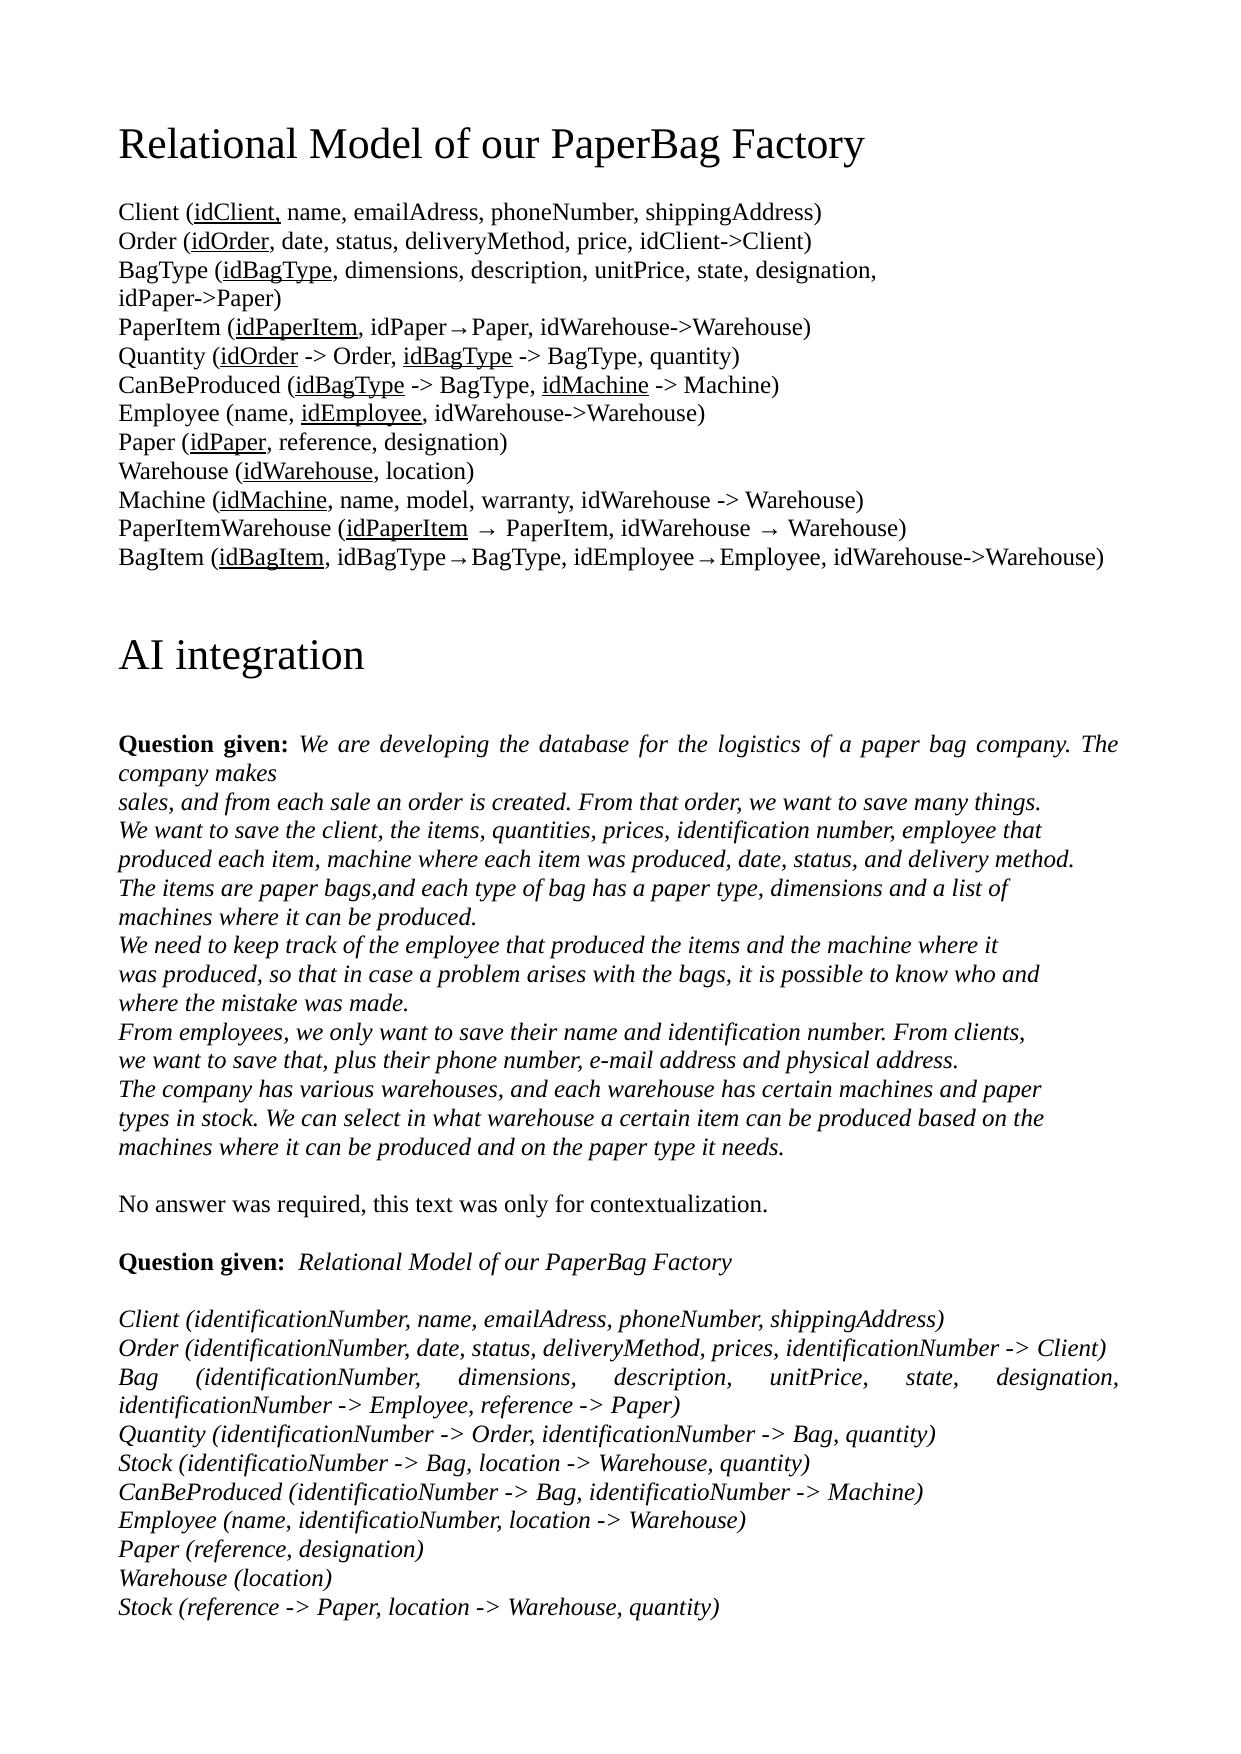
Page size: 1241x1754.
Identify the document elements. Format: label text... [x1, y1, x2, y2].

text CanBeProduced (idBagType -> BagType, idMachine -> Machine) [118, 370, 1122, 398]
text Order (identificationNumber, date, status, deliveryMethod, prices, identificationNumber -> Client) [118, 1333, 1122, 1362]
text Quantity (idOrder -> Order, idBagType -> BagType, quantity) [118, 341, 1122, 370]
text Warehouse (location) [118, 1563, 1122, 1592]
text Client (idClient, name, emailAdress, phoneNumber, shippingAddress) [118, 197, 1122, 226]
text Relational Model of our PaperBag Factory [118, 118, 1122, 168]
text Employee (name, identificatioNumber, location -> Warehouse) [118, 1505, 1122, 1534]
text PaperItem (idPaperItem, idPaper→Paper, idWarehouse->Warehouse) [118, 312, 1122, 341]
text machines where it can be produced. [118, 902, 1122, 930]
text AI integration [118, 628, 1122, 679]
text BagType (idBagType, dimensions, description, unitPrice, state, designation, [118, 255, 1122, 283]
text CanBeProduced (identificatioNumber -> Bag, identificatioNumber -> Machine) [118, 1477, 1122, 1505]
text was produced, so that in case a problem arises with the bags, it is possible to know who and [118, 959, 1122, 988]
text The items are paper bags,and each type of bag has a paper type, dimensions and a list of [118, 873, 1122, 902]
text Paper (idPaper, reference, designation) [118, 427, 1122, 456]
text No answer was required, this text was only for contextualization. [118, 1189, 1122, 1218]
text Employee (name, idEmployee, idWarehouse->Warehouse) [118, 398, 1122, 427]
text produced each item, machine where each item was produced, date, status, and delivery method. [118, 844, 1122, 873]
text sales, and from each sale an order is created. From that order, we want to save many things. [118, 787, 1122, 815]
text Warehouse (idWarehouse, location) [118, 456, 1122, 485]
text Client (identificationNumber, name, emailAdress, phoneNumber, shippingAddress) [118, 1304, 1122, 1333]
text From employees, we only want to save their name and identification number. From clients, [118, 1017, 1122, 1045]
text BagItem (idBagItem, idBagType→BagType, idEmployee→Employee, idWarehouse->Warehouse) [118, 542, 1122, 571]
text Question given: Relational Model of our PaperBag Factory [118, 1247, 1122, 1275]
text Machine (idMachine, name, model, warranty, idWarehouse -> Warehouse) [118, 485, 1122, 513]
text types in stock. We can select in what warehouse a certain item can be produced based on the [118, 1103, 1122, 1132]
text where the mistake was made. [118, 988, 1122, 1017]
text Bag (identificationNumber, dimensions, description, unitPrice, state, designation, identificationNumber -> Employee, reference -> Paper) [118, 1362, 1122, 1419]
text We want to save the client, the items, quantities, prices, identification number, employee that [118, 815, 1122, 844]
text The company has various warehouses, and each warehouse has certain machines and paper [118, 1074, 1122, 1103]
text Stock (identificatioNumber -> Bag, location -> Warehouse, quantity) [118, 1448, 1122, 1477]
text Order (idOrder, date, status, deliveryMethod, price, idClient->Client) [118, 226, 1122, 255]
text PaperItemWarehouse (idPaperItem → PaperItem, idWarehouse → Warehouse) [118, 513, 1122, 542]
text idPaper->Paper) [118, 283, 1122, 312]
text Quantity (identificationNumber -> Order, identificationNumber -> Bag, quantity) [118, 1419, 1122, 1448]
text Question given: We are developing the database for the logistics of a paper bag company. The company makes [118, 729, 1122, 787]
text Stock (reference -> Paper, location -> Warehouse, quantity) [118, 1592, 1122, 1620]
text we want to save that, plus their phone number, e-mail address and physical address. [118, 1045, 1122, 1074]
text machines where it can be produced and on the paper type it needs. [118, 1132, 1122, 1160]
text We need to keep track of the employee that produced the items and the machine where it [118, 930, 1122, 959]
text Paper (reference, designation) [118, 1534, 1122, 1563]
